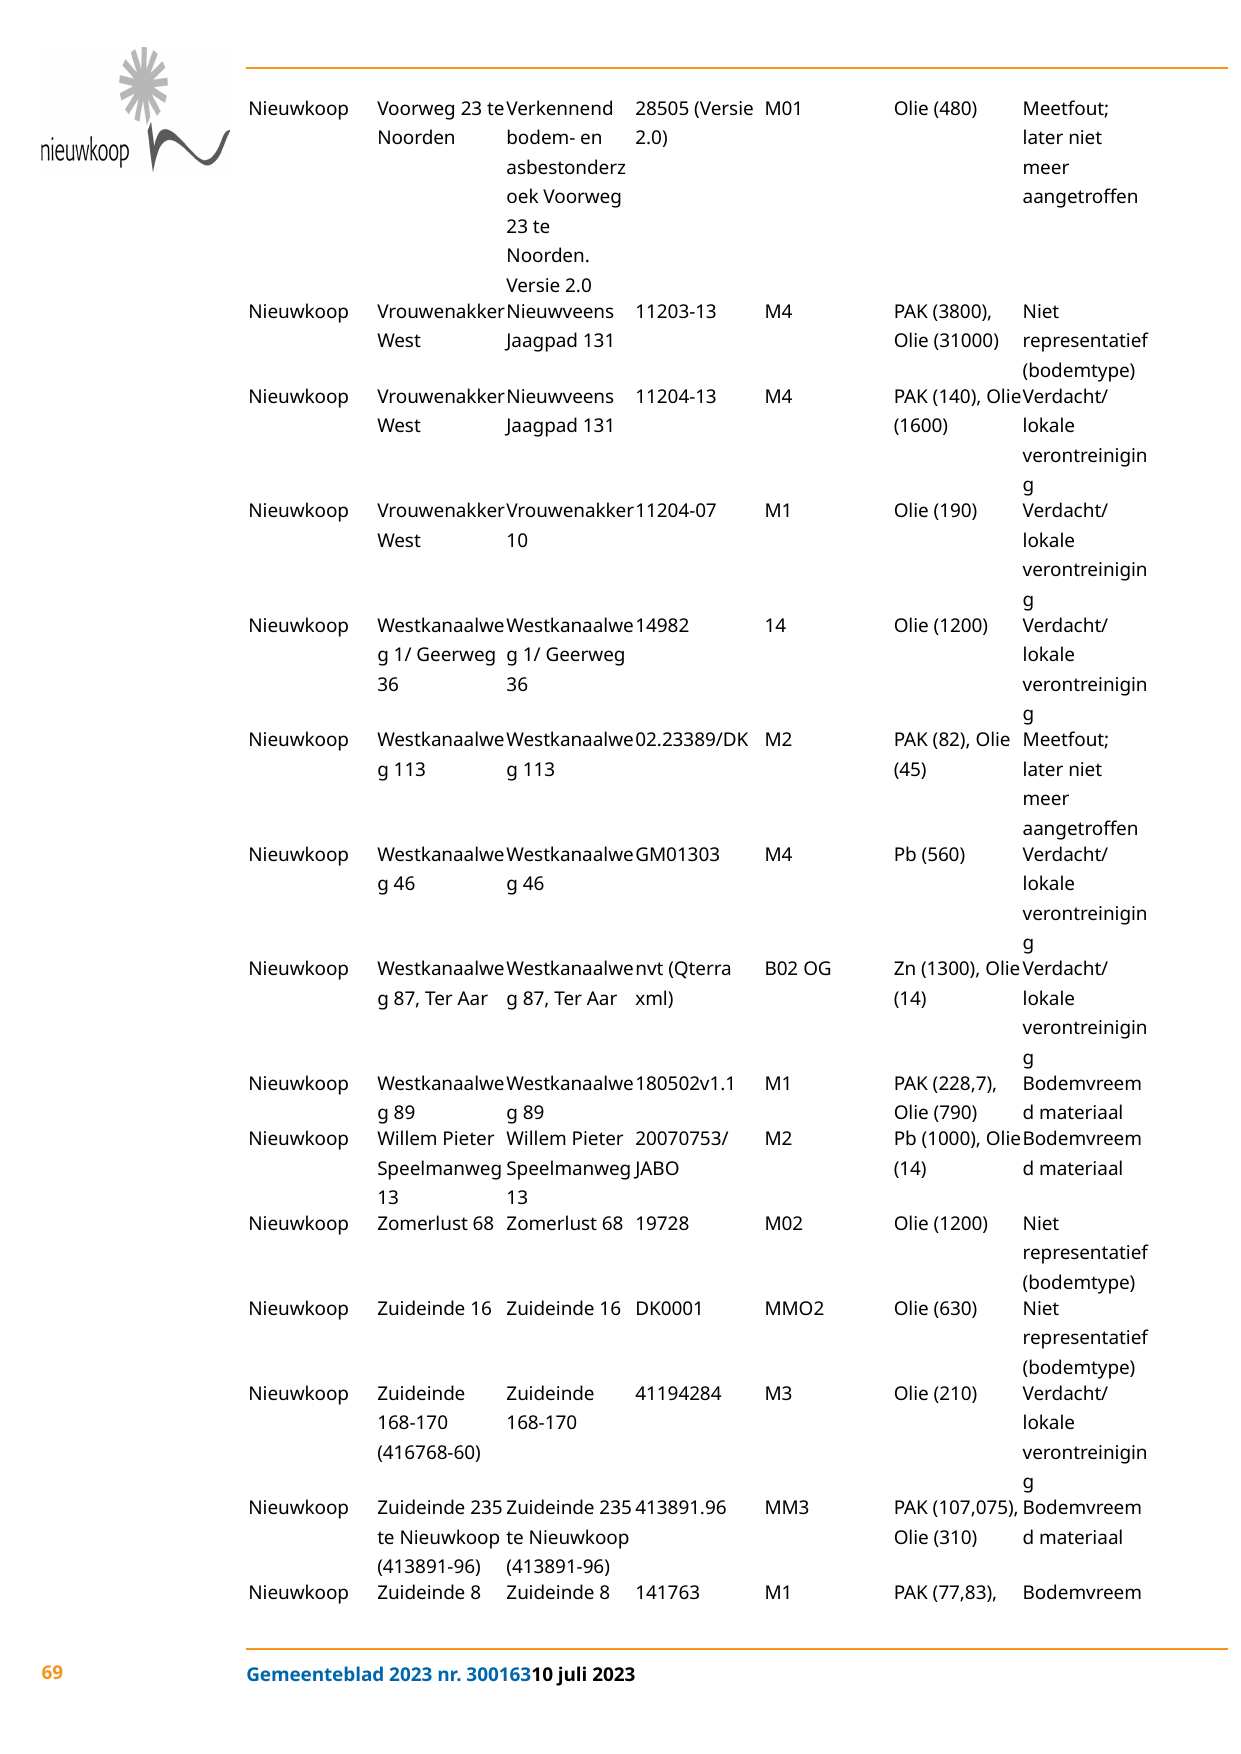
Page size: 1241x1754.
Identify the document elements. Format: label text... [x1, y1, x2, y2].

table_cell M1 [764, 498, 893, 612]
table_cell Nieuwkoop [248, 1579, 377, 1605]
table_cell PAK (140), Olie (1600) [894, 383, 1022, 497]
table_cell DK0001 [635, 1295, 764, 1380]
table_cell Westkanaalweg 1/ Geerweg 36 [506, 612, 635, 726]
table_cell M1 [764, 1070, 893, 1125]
table_cell M3 [764, 1380, 893, 1494]
table_cell PAK (3800), Olie (31000) [894, 298, 1022, 383]
table_cell Verdacht/lokale verontreiniging [1023, 498, 1152, 612]
table_cell Niet representatief (bodemtype) [1023, 1210, 1152, 1295]
table_cell Verdacht/lokale verontreiniging [1023, 383, 1152, 497]
table_cell 19728 [635, 1210, 764, 1295]
table_cell PAK (82), Olie (45) [894, 726, 1022, 841]
table_cell MMO2 [764, 1295, 893, 1380]
table_cell Zuideinde 8 [377, 1579, 506, 1605]
table_cell Westkanaalweg 1/ Geerweg 36 [377, 612, 506, 726]
table_cell M4 [764, 298, 893, 383]
table_cell Westkanaalweg 113 [377, 726, 506, 841]
table_cell Nieuwkoop [248, 383, 377, 497]
table_cell Nieuwkoop [248, 1295, 377, 1380]
table_cell M2 [764, 726, 893, 841]
table_cell Westkanaalweg 113 [506, 726, 635, 841]
table_cell Nieuwkoop [248, 1070, 377, 1125]
table_cell Zomerlust 68 [506, 1210, 635, 1295]
table_cell Verdacht/lokale verontreiniging [1023, 612, 1152, 726]
table_cell 413891.96 [635, 1494, 764, 1579]
table_cell 180502v1.1 [635, 1070, 764, 1125]
table_cell Willem Pieter Speelmanweg 13 [377, 1125, 506, 1210]
table_cell Zuideinde 16 [377, 1295, 506, 1380]
table_cell 11204-07 [635, 498, 764, 612]
table_cell GM01303 [635, 841, 764, 955]
table_cell Meetfout; later niet meer aangetroffen [1023, 726, 1152, 841]
table_cell 41194284 [635, 1380, 764, 1494]
table_cell M02 [764, 1210, 893, 1295]
table_cell Zuideinde 235 te Nieuwkoop (413891-96) [506, 1494, 635, 1579]
table_cell Nieuwkoop [248, 612, 377, 726]
table_cell Zuideinde 8 [506, 1579, 635, 1605]
table_cell Niet representatief (bodemtype) [1023, 1295, 1152, 1380]
table_cell nvt (Qterra xml) [635, 955, 764, 1070]
table_cell 11203-13 [635, 298, 764, 383]
table_cell PAK (77,83), [894, 1579, 1022, 1605]
table_cell PAK (228,7), Olie (790) [894, 1070, 1022, 1125]
table_cell Bodemvreemd materiaal [1023, 1125, 1152, 1210]
table_cell Vrouwenakker 10 [506, 498, 635, 612]
table_cell Vrouwenakker West [377, 383, 506, 497]
table_cell Westkanaalweg 87, Ter Aar [506, 955, 635, 1070]
table_cell Nieuwkoop [248, 498, 377, 612]
table_cell Nieuwkoop [248, 726, 377, 841]
table_cell 02.23389/DK [635, 726, 764, 841]
table_cell 141763 [635, 1579, 764, 1605]
table_cell Verdacht/lokale verontreiniging [1023, 1380, 1152, 1494]
table_cell Westkanaalweg 89 [377, 1070, 506, 1125]
table_cell Westkanaalweg 46 [377, 841, 506, 955]
table_cell Nieuwkoop [248, 841, 377, 955]
table_cell Nieuwveens Jaagpad 131 [506, 298, 635, 383]
picture [41, 47, 231, 172]
table_cell Bodemvreemd materiaal [1023, 1070, 1152, 1125]
table_cell Vrouwenakker West [377, 298, 506, 383]
table_cell M1 [764, 1579, 893, 1605]
table_cell Bodemvreemd materiaal [1023, 1494, 1152, 1579]
table_cell Vrouwenakker West [377, 498, 506, 612]
table_cell Olie (480) [894, 95, 1022, 298]
table_cell Verdacht/lokale verontreiniging [1023, 841, 1152, 955]
table_cell 14 [764, 612, 893, 726]
table_cell Westkanaalweg 46 [506, 841, 635, 955]
table_cell Zuideinde 168-170 (416768-60) [377, 1380, 506, 1494]
table_cell M01 [764, 95, 893, 298]
table_cell M2 [764, 1125, 893, 1210]
table_cell Bodemvreem [1023, 1579, 1152, 1605]
table_cell B02 OG [764, 955, 893, 1070]
table_cell Pb (1000), Olie (14) [894, 1125, 1022, 1210]
table_cell Nieuwkoop [248, 298, 377, 383]
table_cell PAK (107,075), Olie (310) [894, 1494, 1022, 1579]
table_cell Pb (560) [894, 841, 1022, 955]
table_cell 11204-13 [635, 383, 764, 497]
table_cell Nieuwveens Jaagpad 131 [506, 383, 635, 497]
table_cell Voorweg 23 te Noorden [377, 95, 506, 298]
table_cell Nieuwkoop [248, 1125, 377, 1210]
table_cell Westkanaalweg 89 [506, 1070, 635, 1125]
table_cell Zuideinde 168-170 [506, 1380, 635, 1494]
table_cell Zn (1300), Olie (14) [894, 955, 1022, 1070]
table_cell Nieuwkoop [248, 95, 377, 298]
table_cell Zomerlust 68 [377, 1210, 506, 1295]
table_cell Meetfout; later niet meer aangetroffen [1023, 95, 1152, 298]
table_cell M4 [764, 841, 893, 955]
table_cell Zuideinde 16 [506, 1295, 635, 1380]
table_cell Verkennend bodem- en asbestonderzoek Voorweg 23 te Noorden. Versie 2.0 [506, 95, 635, 298]
table_cell Olie (1200) [894, 1210, 1022, 1295]
table_cell Olie (1200) [894, 612, 1022, 726]
table_cell Willem Pieter Speelmanweg 13 [506, 1125, 635, 1210]
table_cell Nieuwkoop [248, 1210, 377, 1295]
table_cell Verdacht/lokale verontreiniging [1023, 955, 1152, 1070]
table_cell 28505 (Versie 2.0) [635, 95, 764, 298]
table_cell Niet representatief (bodemtype) [1023, 298, 1152, 383]
table_cell M4 [764, 383, 893, 497]
table_cell 20070753/JABO [635, 1125, 764, 1210]
table_cell Westkanaalweg 87, Ter Aar [377, 955, 506, 1070]
table_cell Zuideinde 235 te Nieuwkoop (413891-96) [377, 1494, 506, 1579]
table_cell Olie (190) [894, 498, 1022, 612]
table_cell Nieuwkoop [248, 955, 377, 1070]
table_cell Nieuwkoop [248, 1380, 377, 1494]
table_cell Olie (630) [894, 1295, 1022, 1380]
table_cell 14982 [635, 612, 764, 726]
table_cell Nieuwkoop [248, 1494, 377, 1579]
table_cell MM3 [764, 1494, 893, 1579]
table_cell Olie (210) [894, 1380, 1022, 1494]
